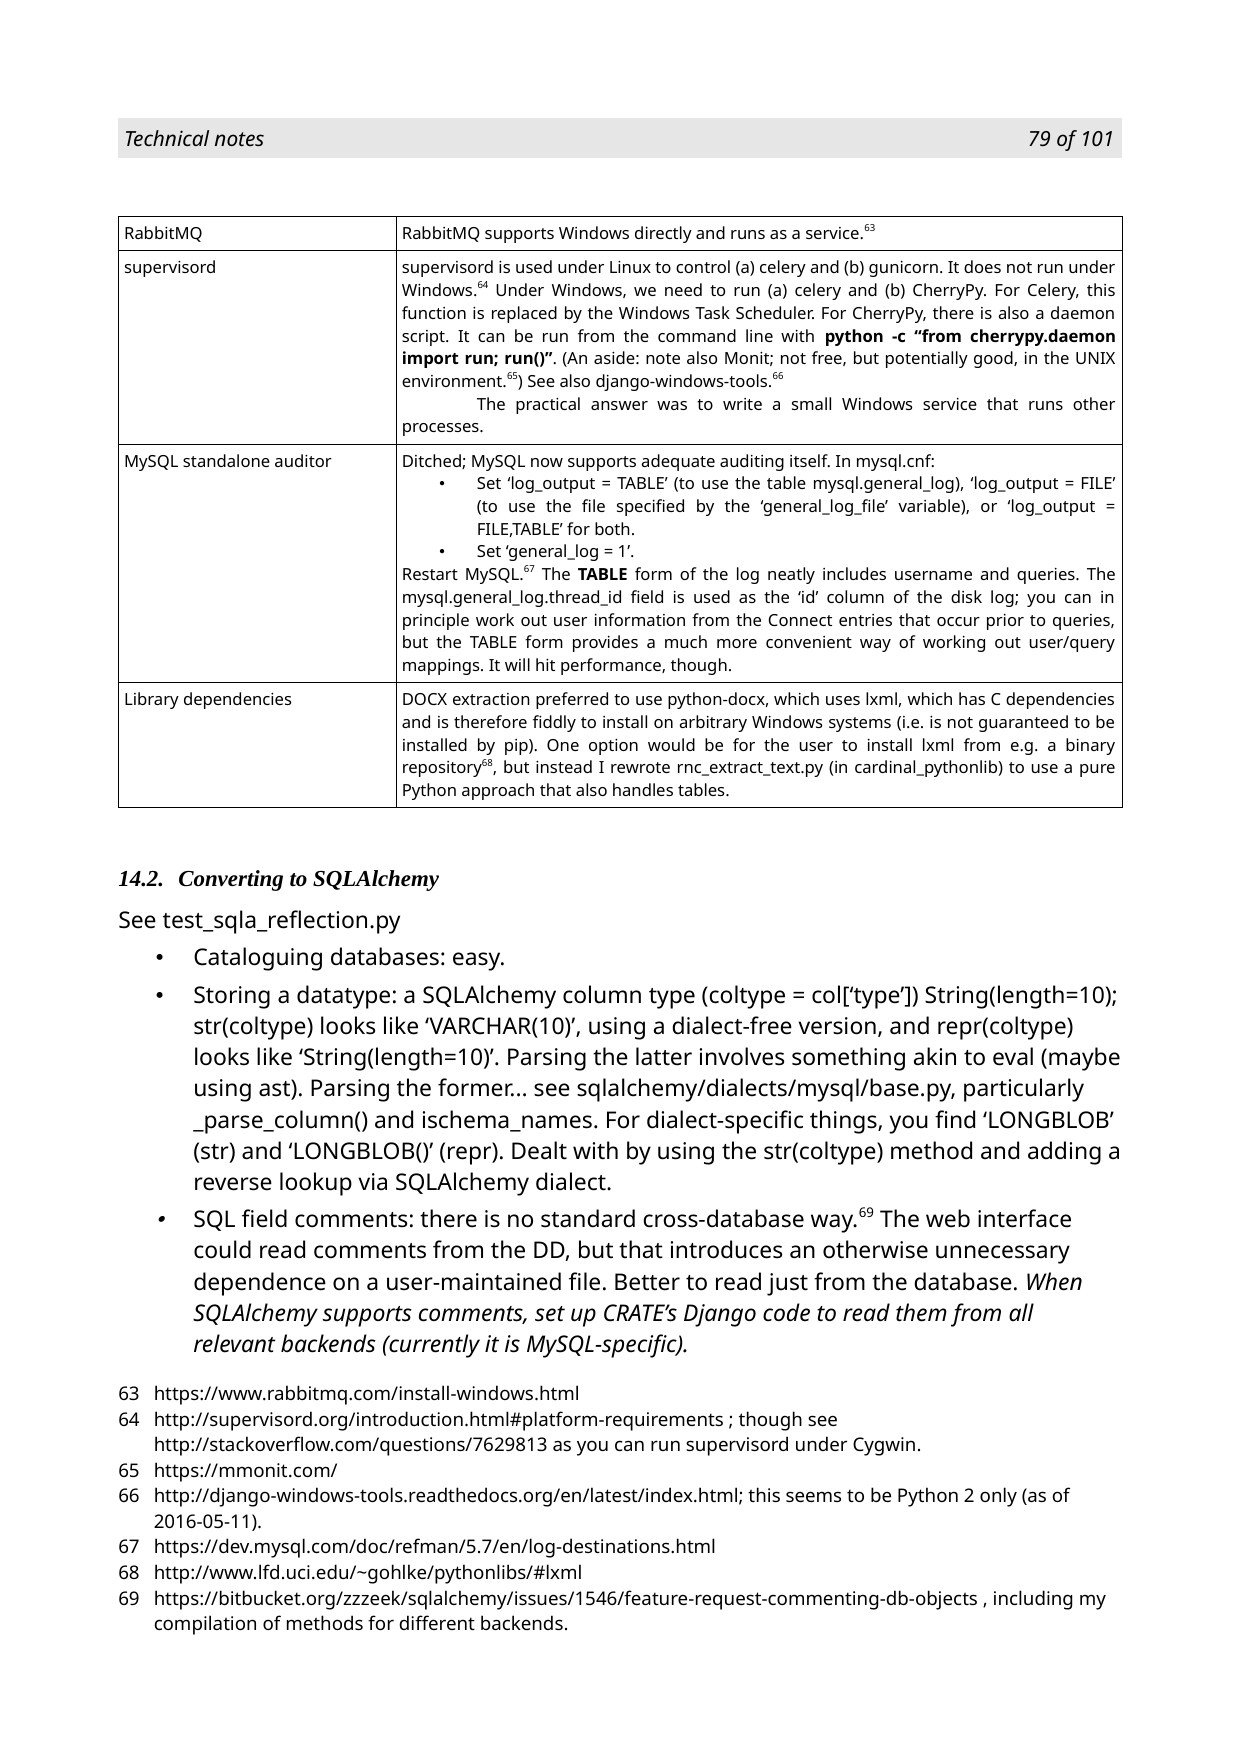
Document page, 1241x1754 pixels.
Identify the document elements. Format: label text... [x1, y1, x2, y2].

list Cataloguing databases: easy. [156, 941, 1122, 973]
table_cell MySQL standalone auditor [119, 445, 396, 682]
text See test_sqla_reflection.py [118, 904, 1122, 935]
table_cell supervisord is used under Linux to control (a) celery and (b) gunicorn. It does not run under Windows. Under Windows, we need to run (a) celery and (b) CherryPy. For Celery, this function is replaced by the Windows Task Scheduler. For CherryPy, there is also a daemon script. It can be run from the command line with python -c “from cherrypy.daemon import run; run()”. (An aside: note also Monit; not free, but potentially good, in the UNIX environment.) See also django-windows-tools. The practical answer was to write a small Windows service that runs other processes. [397, 251, 1122, 443]
table_cell supervisord [119, 251, 396, 443]
list SQL field comments: there is no standard cross-database way. The web interface could read comments from the DD, but that introduces an otherwise unnecessary dependence on a user-maintained file. Better to read just from the database. When SQLAlchemy supports comments, set up CRATE’s Django code to read them from all relevant backends (currently it is MySQL-specific). [156, 1203, 1122, 1359]
table_cell DOCX extraction preferred to use python-docx, which uses lxml, which has C dependencies and is therefore fiddly to install on arbitrary Windows systems (i.e. is not guaranteed to be installed by pip). One option would be for the user to install lxml from e.g. a binary repository, but instead I rewrote rnc_extract_text.py (in cardinal_pythonlib) to use a pure Python approach that also handles tables. [397, 683, 1122, 807]
table_cell Library dependencies [119, 683, 396, 807]
subtitle Converting to SQLAlchemy [118, 865, 1122, 892]
table_cell Ditched; MySQL now supports adequate auditing itself. In mysql.cnf: Set ‘log_output = TABLE’ (to use the table mysql.general_log), ‘log_output = FILE’ (to use the file specified by the ‘general_log_file’ variable), or ‘log_output = FILE,TABLE’ for both. Set ‘general_log = 1’. Restart MySQL. The TABLE form of the log neatly includes username and queries. The mysql.general_log.thread_id field is used as the ‘id’ column of the disk log; you can in principle work out user information from the Connect entries that occur prior to queries, but the TABLE form provides a much more convenient way of working out user/query mappings. It will hit performance, though. [397, 445, 1122, 682]
list Storing a datatype: a SQLAlchemy column type (coltype = col[‘type’]) String(length=10); str(coltype) looks like ‘VARCHAR(10)’, using a dialect-free version, and repr(coltype) looks like ‘String(length=10)’. Parsing the latter involves something akin to eval (maybe using ast). Parsing the former... see sqlalchemy/dialects/mysql/base.py, particularly _parse_column() and ischema_names. For dialect-specific things, you find ‘LONGBLOB’ (str) and ‘LONGBLOB()’ (repr). Dealt with by using the str(coltype) method and adding a reverse lookup via SQLAlchemy dialect. [156, 978, 1122, 1197]
table_cell RabbitMQ supports Windows directly and runs as a service. [397, 217, 1122, 250]
table_cell RabbitMQ [119, 217, 396, 250]
list https://bitbucket.org/zzzeek/sqlalchemy/issues/1546/feature-request-commenting-db-objects , including my compilation of methods for different backends. [118, 1585, 1122, 1636]
